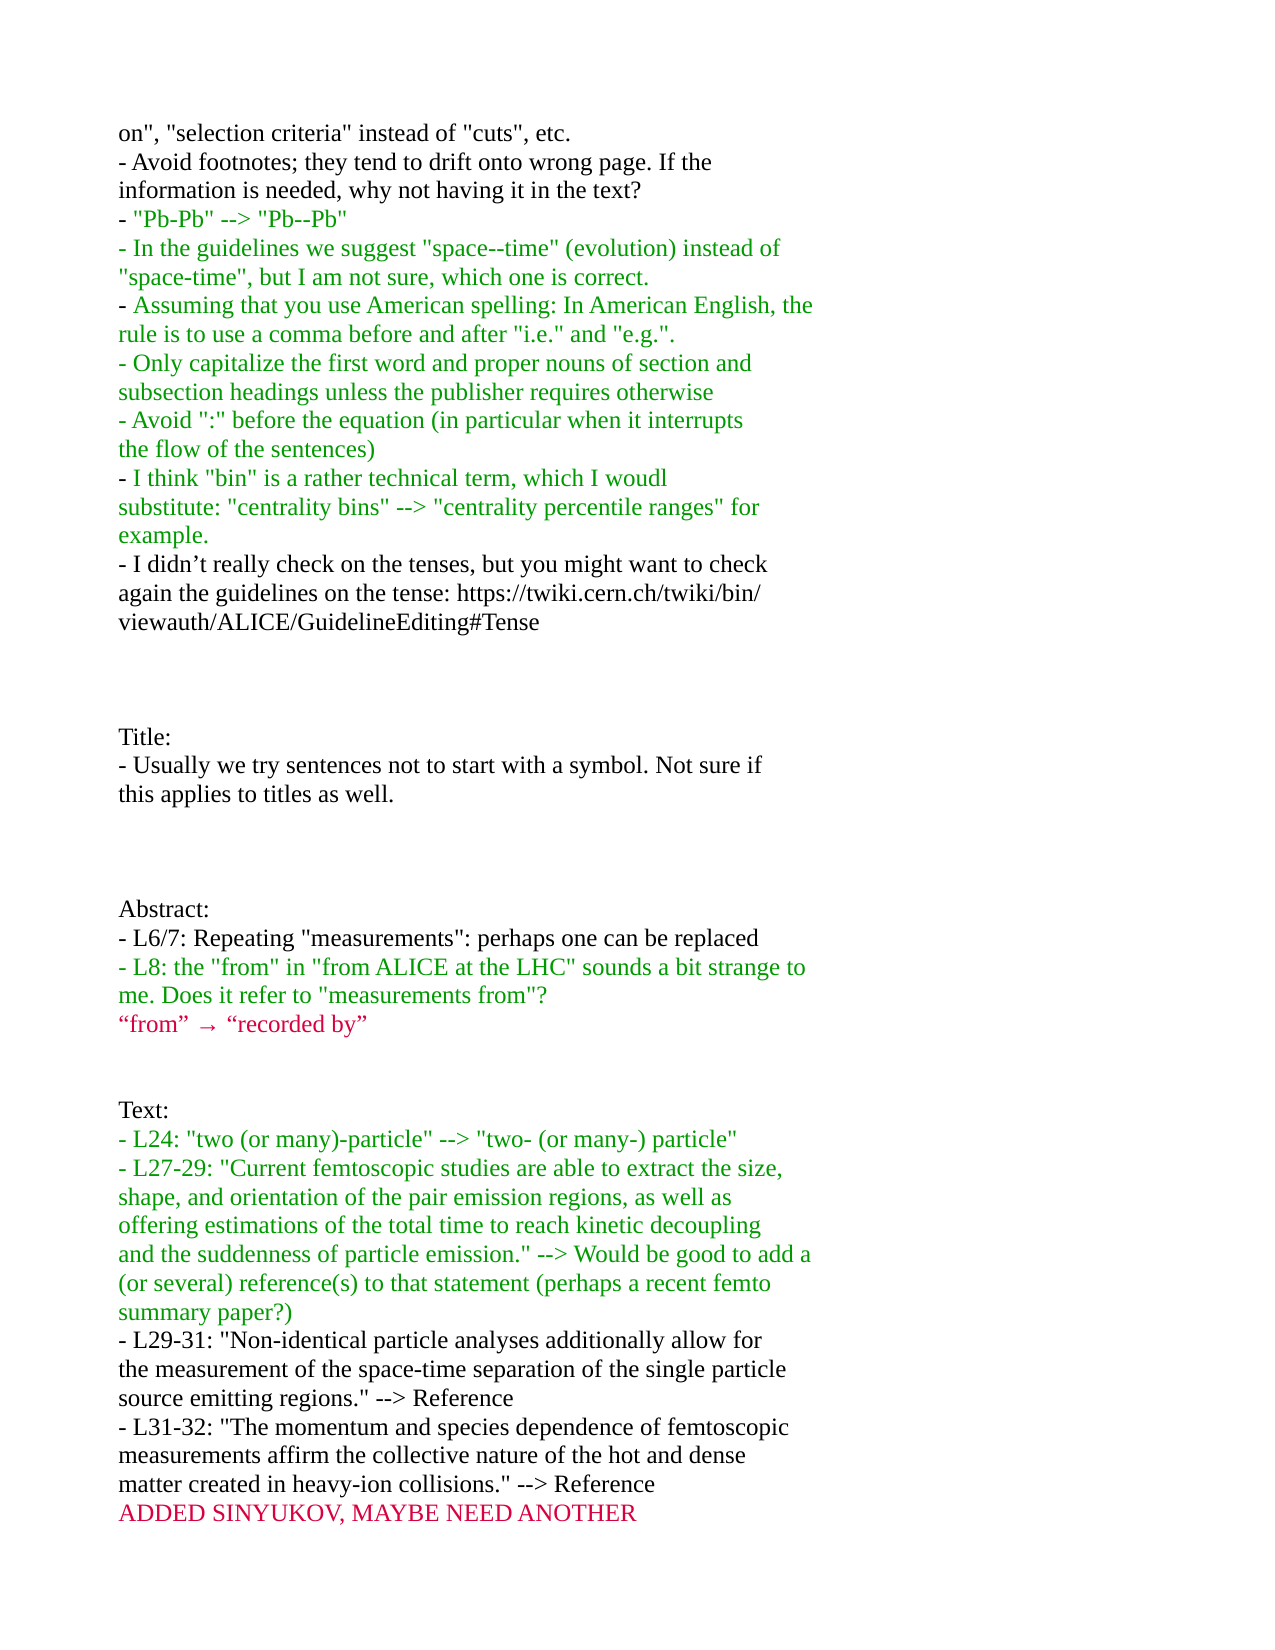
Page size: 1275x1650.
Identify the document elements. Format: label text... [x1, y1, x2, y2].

text viewauth/ALICE/GuidelineEditing#Tense [118, 607, 1157, 636]
text - L31-32: "The momentum and species dependence of femtoscopic [118, 1412, 1157, 1441]
text - I didn’t really check on the tenses, but you might want to check [118, 549, 1157, 578]
text substitute: "centrality bins" --> "centrality percentile ranges" for [118, 492, 1157, 521]
text “from” → “recorded by” [118, 1009, 1157, 1038]
text - "Pb-Pb" --> "Pb--Pb" [118, 204, 1157, 233]
text - L29-31: "Non-identical particle analyses additionally allow for [118, 1326, 1157, 1354]
text summary paper?) [118, 1297, 1157, 1326]
text again the guidelines on the tense: https://twiki.cern.ch/twiki/bin/ [118, 578, 1157, 607]
text matter created in heavy-ion collisions." --> Reference [118, 1469, 1157, 1498]
text - Assuming that you use American spelling: In American English, the [118, 291, 1157, 319]
text shape, and orientation of the pair emission regions, as well as [118, 1182, 1157, 1211]
text "space-time", but I am not sure, which one is correct. [118, 262, 1157, 291]
text Title: [118, 722, 1157, 751]
text Text: [118, 1096, 1157, 1124]
text - L27-29: "Current femtoscopic studies are able to extract the size, [118, 1153, 1157, 1182]
text - In the guidelines we suggest "space--time" (evolution) instead of [118, 233, 1157, 262]
text me. Does it refer to "measurements from"? [118, 981, 1157, 1009]
text subsection headings unless the publisher requires otherwise [118, 377, 1157, 406]
text (or several) reference(s) to that statement (perhaps a recent femto [118, 1268, 1157, 1297]
text this applies to titles as well. [118, 779, 1157, 808]
text - Only capitalize the first word and proper nouns of section and [118, 348, 1157, 377]
text source emitting regions." --> Reference [118, 1383, 1157, 1412]
text information is needed, why not having it in the text? [118, 176, 1157, 204]
text example. [118, 521, 1157, 549]
text on", "selection criteria" instead of "cuts", etc. [118, 118, 1157, 147]
text - Avoid footnotes; they tend to drift onto wrong page. If the [118, 147, 1157, 176]
text - L8: the "from" in "from ALICE at the LHC" sounds a bit strange to [118, 952, 1157, 981]
text offering estimations of the total time to reach kinetic decoupling [118, 1211, 1157, 1239]
text measurements affirm the collective nature of the hot and dense [118, 1441, 1157, 1469]
text Abstract: [118, 894, 1157, 923]
text - L24: "two (or many)-particle" --> "two- (or many-) particle" [118, 1124, 1157, 1153]
text the flow of the sentences) [118, 434, 1157, 463]
text the measurement of the space-time separation of the single particle [118, 1354, 1157, 1383]
text ADDED SINYUKOV, MAYBE NEED ANOTHER [118, 1498, 1157, 1527]
text - I think "bin" is a rather technical term, which I woudl [118, 463, 1157, 492]
text and the suddenness of particle emission." --> Would be good to add a [118, 1239, 1157, 1268]
text - Usually we try sentences not to start with a symbol. Not sure if [118, 751, 1157, 779]
text - Avoid ":" before the equation (in particular when it interrupts [118, 406, 1157, 434]
text rule is to use a comma before and after "i.e." and "e.g.". [118, 319, 1157, 348]
text - L6/7: Repeating "measurements": perhaps one can be replaced [118, 923, 1157, 952]
